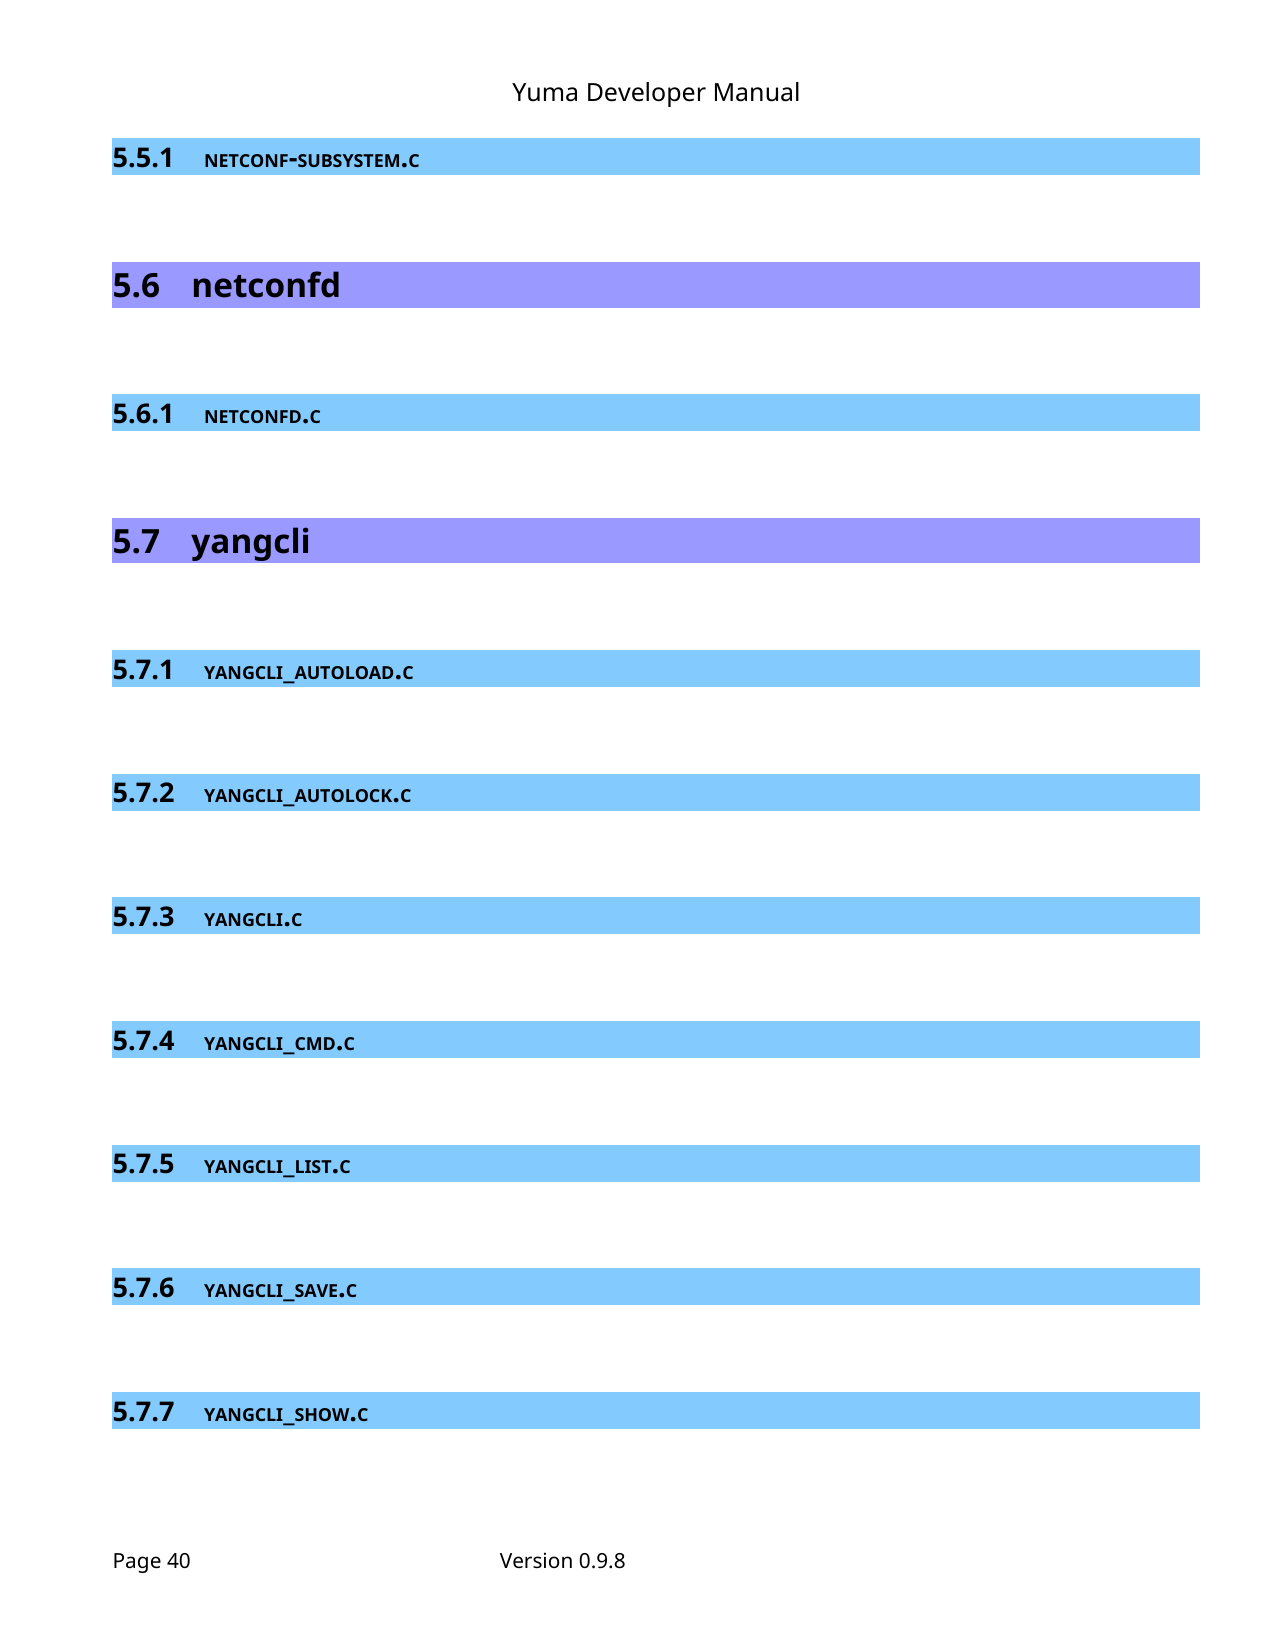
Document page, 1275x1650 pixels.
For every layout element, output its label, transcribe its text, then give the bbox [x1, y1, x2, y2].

subtitle netconf-subsystem.c [112, 138, 1200, 175]
subtitle yangcli_autolock.c [112, 774, 1200, 811]
subtitle yangcli_cmd.c [112, 1021, 1200, 1058]
subtitle yangcli_save.c [112, 1268, 1200, 1305]
subtitle yangcli.c [112, 897, 1200, 934]
subtitle yangcli [112, 518, 1200, 563]
subtitle yangcli_list.c [112, 1145, 1200, 1182]
subtitle netconfd [112, 262, 1200, 308]
subtitle yangcli_autoload.c [112, 650, 1200, 687]
subtitle yangcli_show.c [112, 1392, 1200, 1429]
subtitle netconfd.c [112, 394, 1200, 431]
